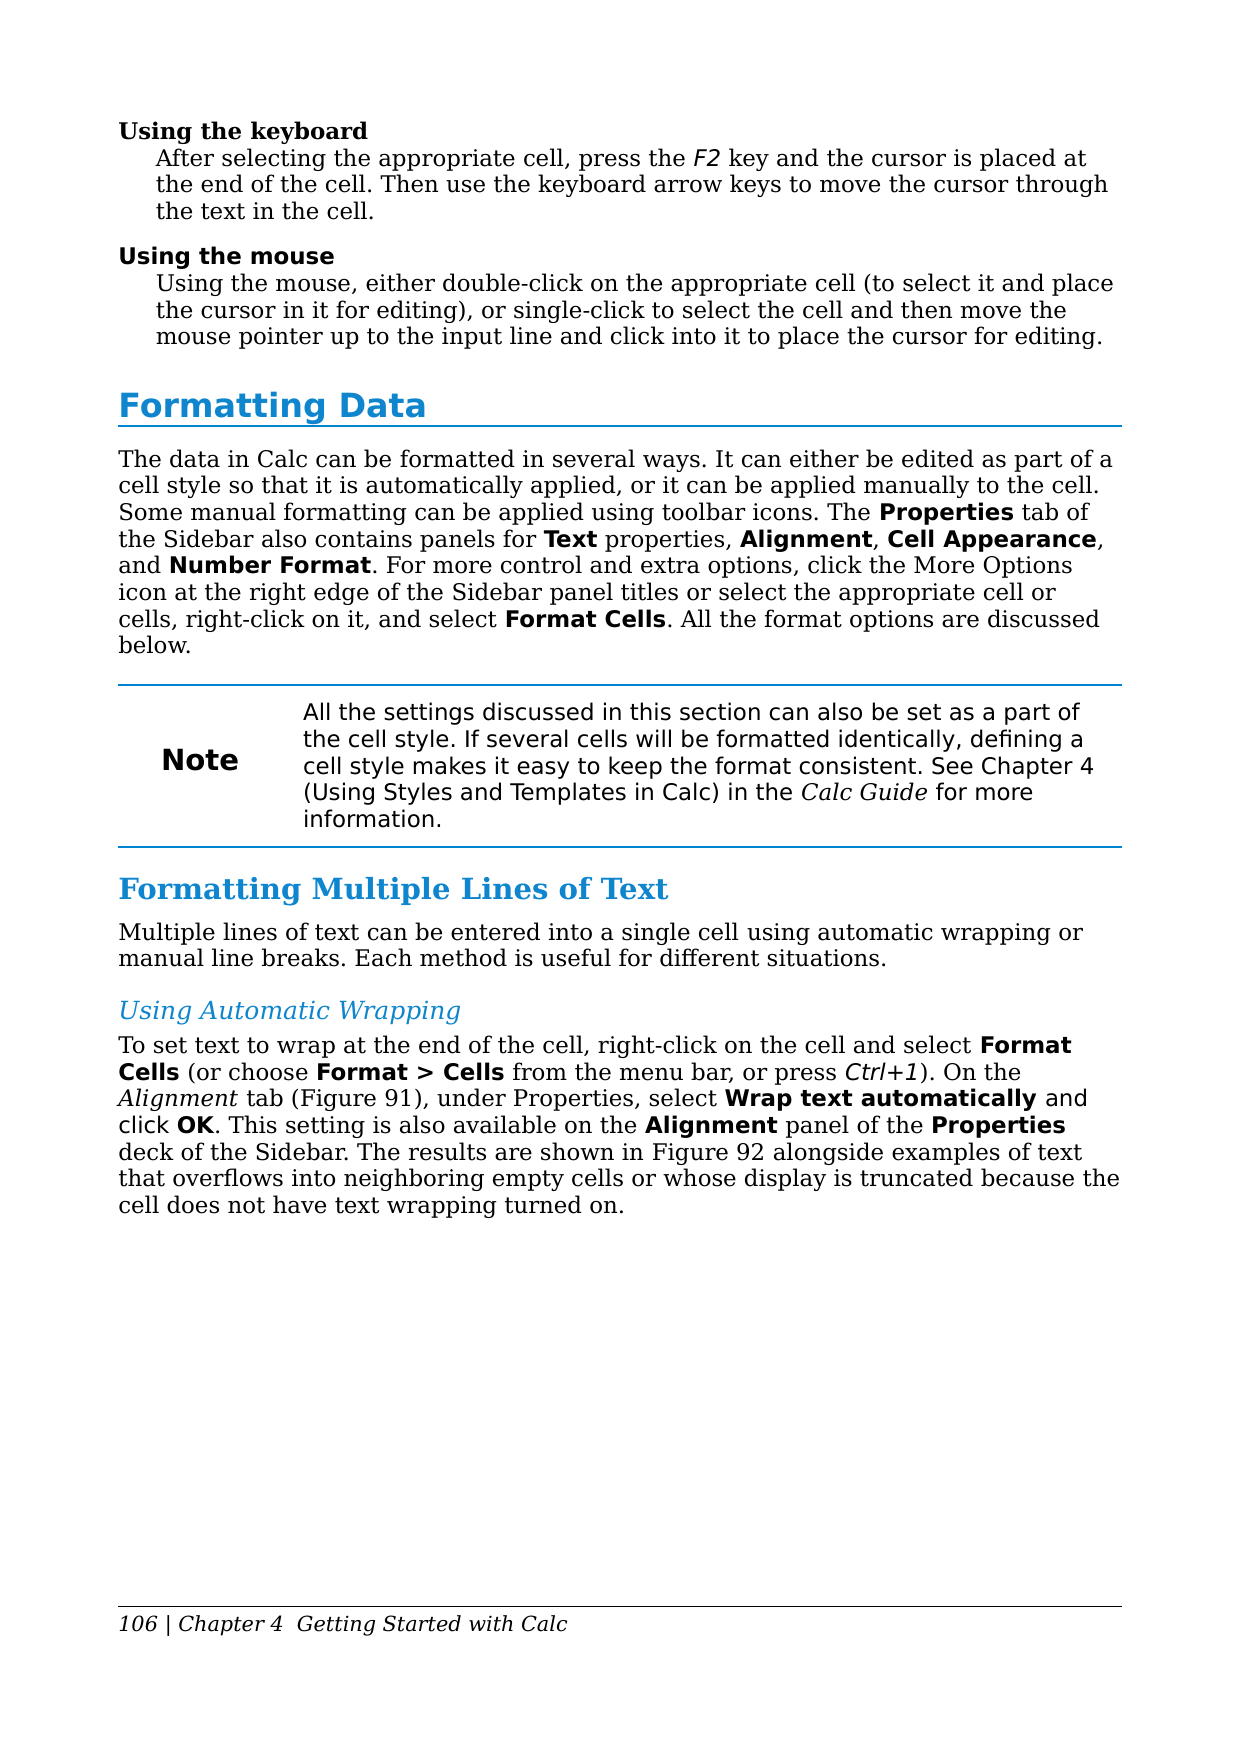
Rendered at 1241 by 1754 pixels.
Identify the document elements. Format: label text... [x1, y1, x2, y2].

table_header Note [118, 686, 281, 846]
text After selecting the appropriate cell, press the F2 key and the cursor is placed at the end of the cell. Then use the keyboard arrow keys to move the cursor through the text in the cell. [156, 145, 1122, 225]
table_header All the settings discussed in this section can also be set as a part of the cell style. If several cells will be formatted identically, defining a cell style makes it easy to keep the format consistent. See Chapter 4 (Using Styles and Templates in Calc) in the Calc Guide for more information. [281, 686, 1122, 846]
text The data in Calc can be formatted in several ways. It can either be edited as part of a cell style so that it is automatically applied, or it can be applied manually to the cell. Some manual formatting can be applied using toolbar icons. The Properties tab of the Sidebar also contains panels for Text properties, Alignment, Cell Appearance, and Number Format. For more control and extra options, click the More Options icon at the right edge of the Sidebar panel titles or select the appropriate cell or cells, right-click on it, and select Format Cells. All the format options are discussed below. [118, 446, 1122, 659]
text Using the mouse [118, 243, 1122, 270]
text Multiple lines of text can be entered into a single cell using automatic wrapping or manual line breaks. Each method is useful for different situations. [118, 919, 1122, 972]
text To set text to wrap at the end of the cell, right-click on the cell and select Format Cells (or choose Format > Cells from the menu bar, or press Ctrl+1). On the Alignment tab (Figure 91), under Properties, select Wrap text automatically and click OK. This setting is also available on the Alignment panel of the Properties deck of the Sidebar. The results are shown in Figure 92 alongside examples of text that overflows into neighboring empty cells or whose display is truncated because the cell does not have text wrapping turned on. [118, 1032, 1122, 1219]
subtitle Formatting Data [118, 386, 1122, 425]
subtitle Using Automatic Wrapping [118, 996, 1122, 1026]
text Using the keyboard [118, 118, 1122, 145]
text Using the mouse, either double-click on the appropriate cell (to select it and place the cursor in it for editing), or single-click to select the cell and then move the mouse pointer up to the input line and click into it to place the cursor for editing. [156, 270, 1122, 350]
subtitle Formatting Multiple Lines of Text [118, 872, 1122, 906]
